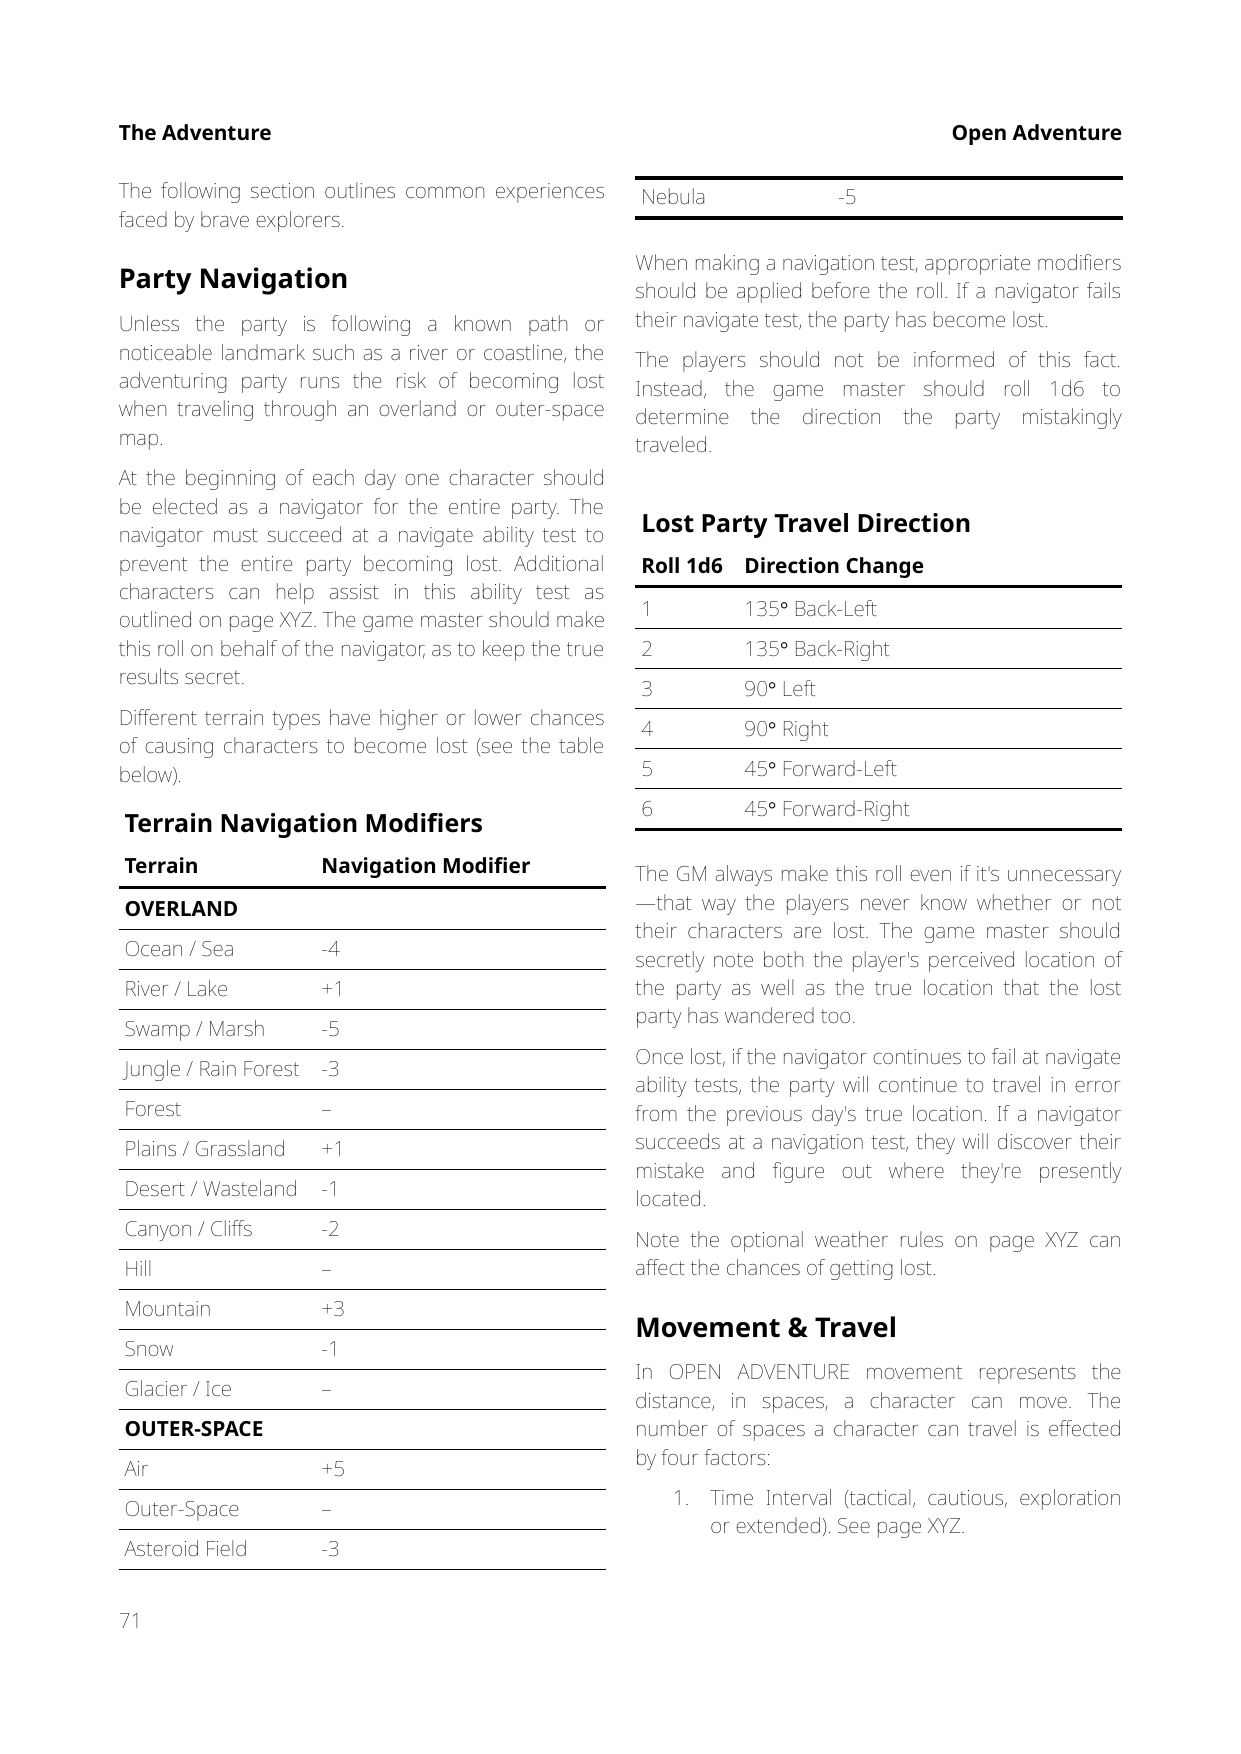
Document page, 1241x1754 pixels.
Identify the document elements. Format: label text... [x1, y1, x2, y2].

subtitle Party Navigation [118, 260, 605, 297]
table_cell 45° Forward-Left [738, 749, 1122, 788]
table_cell – [315, 1090, 606, 1129]
table_cell 135° Back-Left [738, 588, 1122, 628]
table_cell Swamp / Marsh [119, 1010, 315, 1049]
table_cell -5 [315, 1010, 606, 1049]
table_cell 6 [635, 789, 738, 828]
table_cell Nebula [635, 180, 832, 216]
table_cell -2 [315, 1210, 606, 1249]
table_cell +3 [315, 1290, 606, 1329]
text Unless the party is following a known path or noticeable landmark such as a river or coastline, the adventuring party runs the risk of becoming lost when traveling through an overland or outer-space map. [118, 309, 605, 451]
table_cell Snow [119, 1330, 315, 1369]
table_cell 4 [635, 709, 738, 748]
text Note the optional weather rules on page XYZ can affect the chances of getting lost. [635, 1225, 1122, 1282]
table_cell Direction Change [738, 545, 1122, 585]
table_cell 135° Back-Right [738, 629, 1122, 668]
table_cell OUTER-SPACE [119, 1410, 606, 1449]
table_cell Mountain [119, 1290, 315, 1329]
table_cell Terrain [119, 846, 315, 886]
table_cell Glacier / Ice [119, 1370, 315, 1409]
table_cell Navigation Modifier [315, 846, 606, 886]
table_cell +1 [315, 1130, 606, 1169]
table_cell 90° Left [738, 669, 1122, 708]
table_cell Forest [119, 1090, 315, 1129]
table_cell -4 [315, 930, 606, 969]
table_cell -1 [315, 1170, 606, 1209]
table_cell River / Lake [119, 970, 315, 1009]
table_cell -3 [315, 1050, 606, 1089]
list Time Interval (tactical, cautious, exploration or extended). See page XYZ. [673, 1483, 1122, 1540]
text In OPEN ADVENTURE movement represents the distance, in spaces, a character can move. The number of spaces a character can travel is effected by four factors: [635, 1357, 1122, 1471]
table_cell 45° Forward-Right [738, 789, 1122, 828]
text The GM always make this roll even if it's unnecessary—that way the players never know whether or not their characters are lost. The game master should secretly note both the player's perceived location of the party as well as the true location that the lost party has wandered too. [635, 831, 1122, 1030]
table_cell Outer-Space [119, 1490, 315, 1529]
text Different terrain types have higher or lower chances of causing characters to become lost (see the table below). [118, 703, 605, 788]
table_header Lost Party Travel Direction [635, 500, 1122, 545]
table_cell Canyon / Cliffs [119, 1210, 315, 1249]
table_cell – [315, 1370, 606, 1409]
table_cell 1 [635, 588, 738, 628]
table_cell Jungle / Rain Forest [119, 1050, 315, 1089]
subtitle Movement & Travel [635, 1308, 1122, 1345]
table_cell Ocean / Sea [119, 930, 315, 969]
table_cell -1 [315, 1330, 606, 1369]
table_cell Roll 1d6 [635, 545, 738, 585]
table_cell OVERLAND [119, 889, 606, 929]
text Once lost, if the navigator continues to fail at navigate ability tests, the party will continue to travel in error from the previous day's true location. If a navigator succeeds at a navigation test, they will discover their mistake and figure out where they're presently located. [635, 1042, 1122, 1213]
text When making a navigation test, appropriate modifiers should be applied before the roll. If a navigator fails their navigate test, the party has become lost. [635, 220, 1122, 333]
table_cell – [315, 1490, 606, 1529]
table_cell 90° Right [738, 709, 1122, 748]
table_cell -5 [832, 180, 1123, 216]
table_cell Asteroid Field [119, 1530, 315, 1569]
text At the beginning of each day one character should be elected as a navigator for the entire party. The navigator must succeed at a navigate ability test to prevent the entire party becoming lost. Additional characters can help assist in this ability test as outlined on page XYZ. The game master should make this roll on behalf of the navigator, as to keep the true results secret. [118, 463, 605, 691]
table_cell 2 [635, 629, 738, 668]
text The players should not be informed of this fact. Instead, the game master should roll 1d6 to determine the direction the party mistakingly traveled. [635, 345, 1122, 459]
table_cell Desert / Wasteland [119, 1170, 315, 1209]
table_cell 5 [635, 749, 738, 788]
table_cell – [315, 1250, 606, 1289]
table_cell Hill [119, 1250, 315, 1289]
table_cell 3 [635, 669, 738, 708]
table_cell Air [119, 1450, 315, 1489]
table_cell +5 [315, 1450, 606, 1489]
table_cell +1 [315, 970, 606, 1009]
table_header Terrain Navigation Modifiers [119, 800, 606, 846]
text The following section outlines common experiences faced by brave explorers. [118, 176, 605, 233]
table_cell -3 [315, 1530, 606, 1569]
table_cell Plains / Grassland [119, 1130, 315, 1169]
